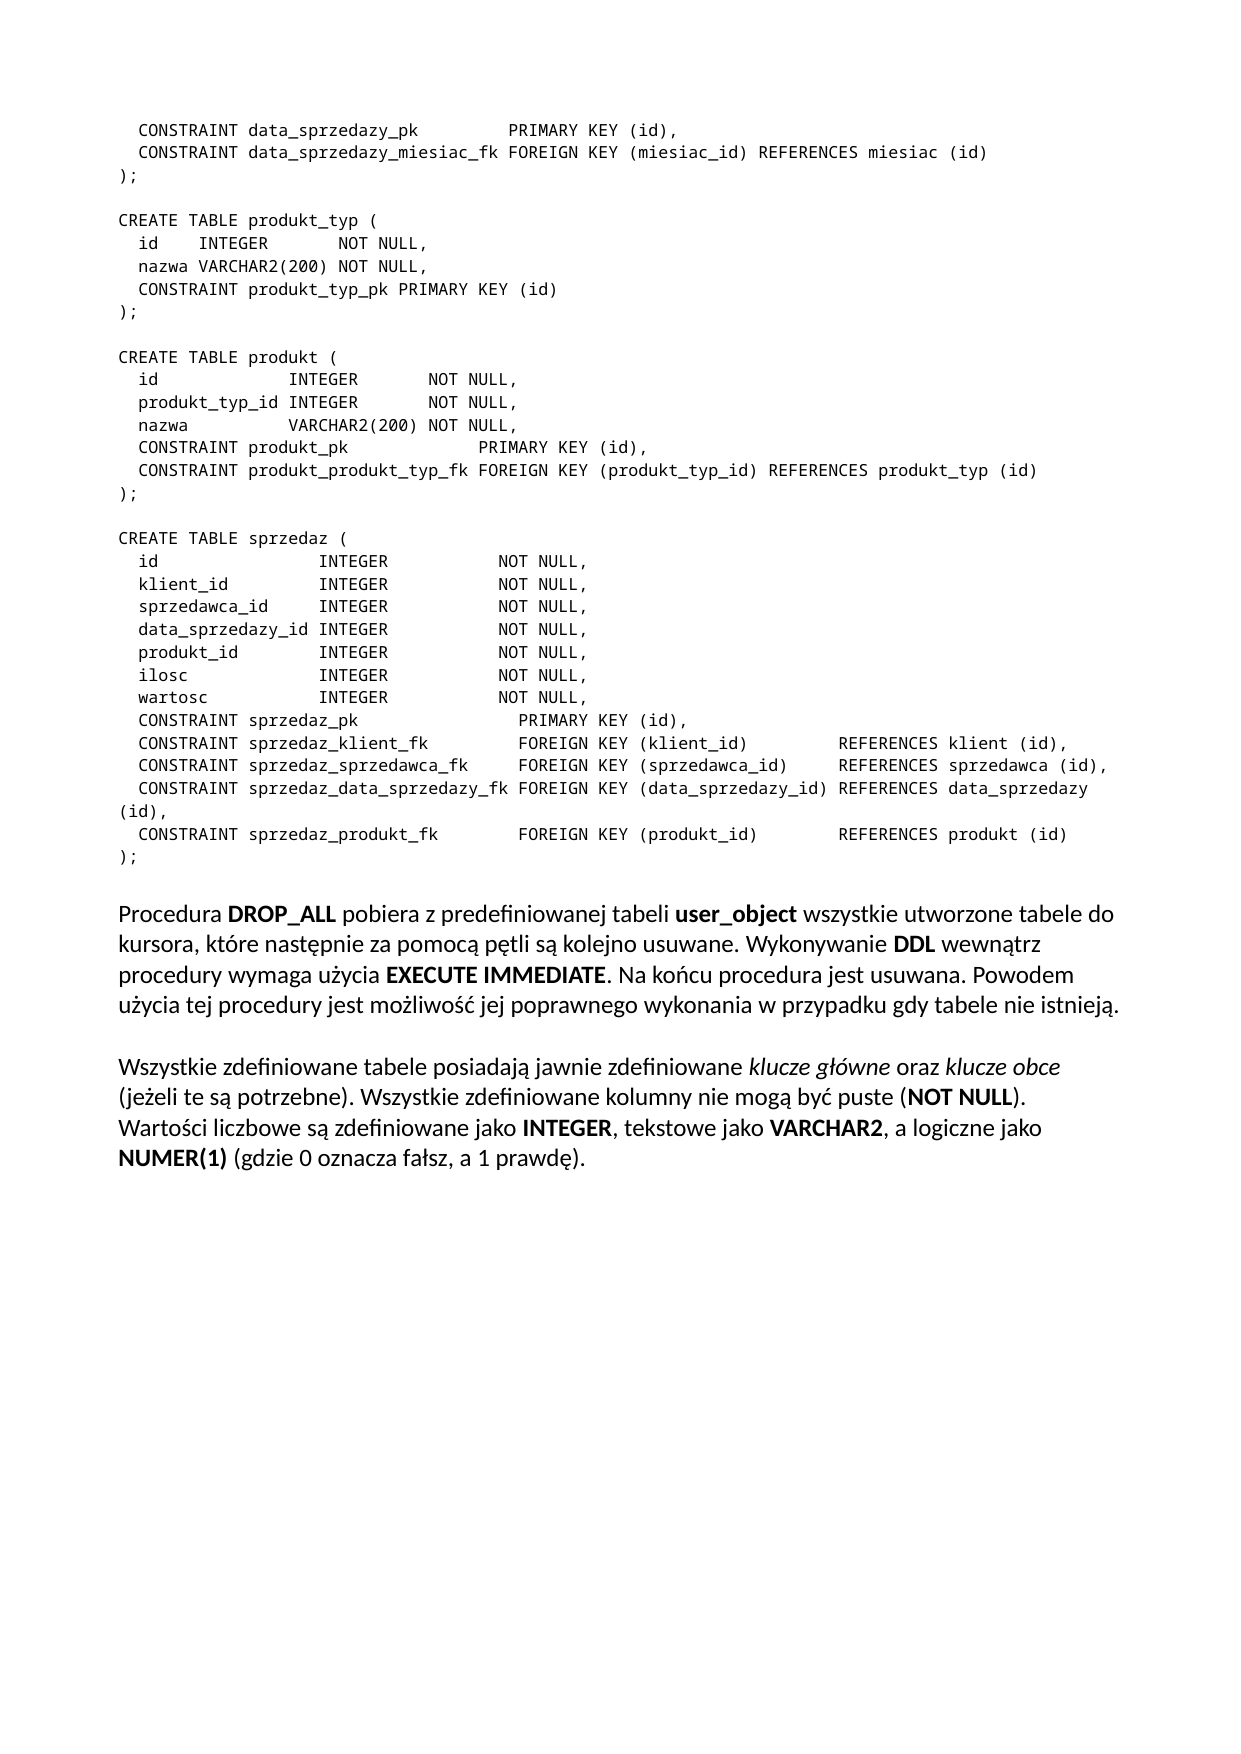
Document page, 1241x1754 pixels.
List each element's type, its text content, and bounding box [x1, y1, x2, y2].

text ); [118, 845, 1122, 867]
text CONSTRAINT sprzedaz_produkt_fk FOREIGN KEY (produkt_id) REFERENCES produkt (id) [118, 822, 1122, 845]
text CONSTRAINT sprzedaz_pk PRIMARY KEY (id), [118, 708, 1122, 731]
text id INTEGER NOT NULL, [118, 368, 1122, 391]
text ilosc INTEGER NOT NULL, [118, 663, 1122, 686]
text id INTEGER NOT NULL, [118, 549, 1122, 572]
text produkt_id INTEGER NOT NULL, [118, 640, 1122, 663]
text CONSTRAINT data_sprzedazy_miesiac_fk FOREIGN KEY (miesiac_id) REFERENCES miesiac (id) [118, 141, 1122, 163]
text id INTEGER NOT NULL, [118, 232, 1122, 254]
text CONSTRAINT data_sprzedazy_pk PRIMARY KEY (id), [118, 118, 1122, 141]
text CONSTRAINT produkt_produkt_typ_fk FOREIGN KEY (produkt_typ_id) REFERENCES produkt_typ (id) [118, 459, 1122, 481]
text ); [118, 163, 1122, 186]
text data_sprzedazy_id INTEGER NOT NULL, [118, 618, 1122, 640]
text klient_id INTEGER NOT NULL, [118, 572, 1122, 595]
text CONSTRAINT produkt_typ_pk PRIMARY KEY (id) [118, 277, 1122, 300]
text CREATE TABLE produkt_typ ( [118, 209, 1122, 232]
text wartosc INTEGER NOT NULL, [118, 686, 1122, 708]
text CONSTRAINT produkt_pk PRIMARY KEY (id), [118, 436, 1122, 459]
text sprzedawca_id INTEGER NOT NULL, [118, 595, 1122, 618]
text CONSTRAINT sprzedaz_klient_fk FOREIGN KEY (klient_id) REFERENCES klient (id), [118, 731, 1122, 754]
text ); [118, 481, 1122, 504]
text CONSTRAINT sprzedaz_sprzedawca_fk FOREIGN KEY (sprzedawca_id) REFERENCES sprzedawca (id), [118, 754, 1122, 777]
text nazwa VARCHAR2(200) NOT NULL, [118, 254, 1122, 277]
text CONSTRAINT sprzedaz_data_sprzedazy_fk FOREIGN KEY (data_sprzedazy_id) REFERENCES data_sprzedazy (id), [118, 777, 1122, 822]
text Procedura DROP_ALL pobiera z predefiniowanej tabeli user_object wszystkie utworzone tabele do kursora, które następnie za pomocą pętli są kolejno usuwane. Wykonywanie DDL wewnątrz procedury wymaga użycia EXECUTE IMMEDIATE. Na końcu procedura jest usuwana. Powodem użycia tej procedury jest możliwość jej poprawnego wykonania w przypadku gdy tabele nie istnieją. [118, 898, 1122, 1020]
text nazwa VARCHAR2(200) NOT NULL, [118, 413, 1122, 436]
text CREATE TABLE produkt ( [118, 345, 1122, 368]
text produkt_typ_id INTEGER NOT NULL, [118, 391, 1122, 413]
text Wszystkie zdefiniowane tabele posiadają jawnie zdefiniowane klucze główne oraz klucze obce (jeżeli te są potrzebne). Wszystkie zdefiniowane kolumny nie mogą być puste (NOT NULL). [118, 1051, 1122, 1112]
text ); [118, 300, 1122, 322]
text CREATE TABLE sprzedaz ( [118, 527, 1122, 549]
text Wartości liczbowe są zdefiniowane jako INTEGER, tekstowe jako VARCHAR2, a logiczne jako NUMER(1) (gdzie 0 oznacza fałsz, a 1 prawdę). [118, 1112, 1122, 1173]
